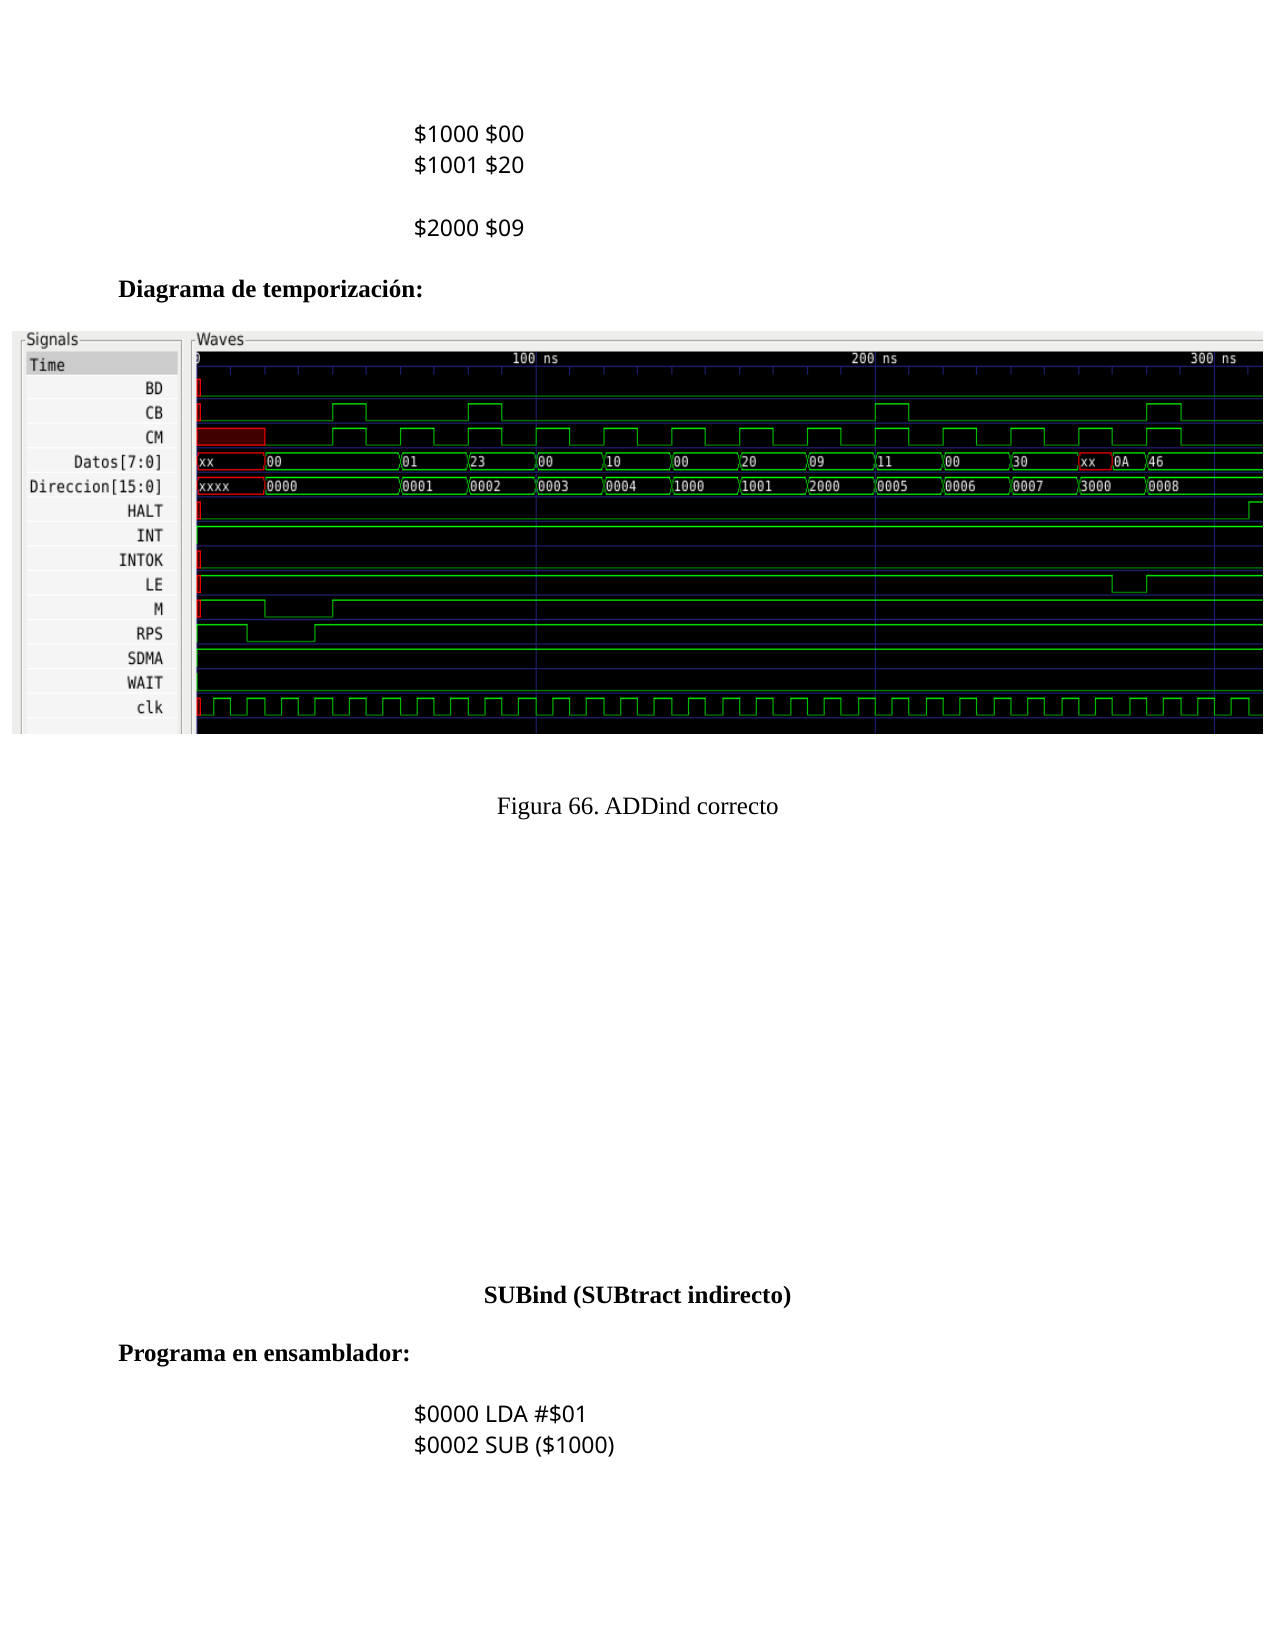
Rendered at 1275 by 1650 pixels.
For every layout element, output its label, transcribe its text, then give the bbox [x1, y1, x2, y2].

picture [12, 331, 1263, 734]
text Diagrama de temporización: [118, 274, 1157, 303]
text $2000 $09 [118, 212, 1157, 243]
text $0000 LDA #$01 [118, 1398, 1157, 1429]
text SUBind (SUBtract indirecto) [118, 1280, 1157, 1309]
text Programa en ensamblador: [118, 1338, 1157, 1366]
text $1001 $20 [118, 149, 1157, 181]
text $0002 SUB ($1000) [118, 1429, 1157, 1460]
text $1000 $00 [118, 118, 1157, 149]
text Figura 66. ADDind correcto [118, 791, 1157, 820]
